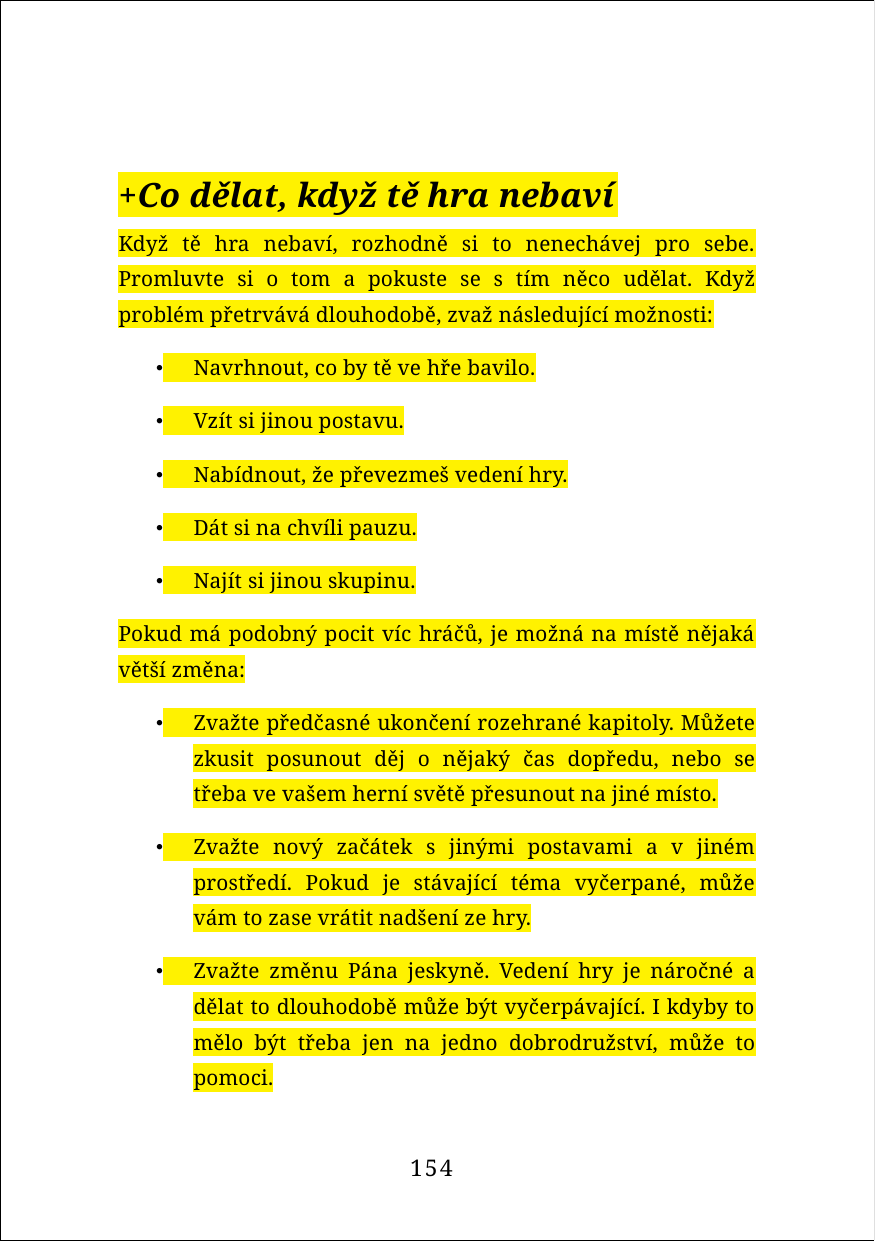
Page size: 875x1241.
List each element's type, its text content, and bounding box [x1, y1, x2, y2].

list Najít si jinou skupinu. [156, 566, 756, 594]
list Nabídnout, že převezmeš vedení hry. [156, 460, 756, 488]
list Vzít si jinou postavu. [156, 406, 756, 435]
text Když tě hra nebaví, rozhodně si to nenechávej pro sebe. Promluvte si o tom a pokuste se s tím něco udělat. Když problém přetrvává dlouhodobě, zvaž následující možnosti: [118, 229, 756, 328]
list Zvažte předčasné ukončení rozehrané kapitoly. Můžete zkusit posunout děj o nějaký čas dopředu, nebo se třeba ve vašem herní světě přesunout na jiné místo. [156, 708, 756, 808]
list Navrhnout, co by tě ve hře bavilo. [156, 353, 756, 382]
list Zvažte změnu Pána jeskyně. Vedení hry je náročné a dělat to dlouhodobě může být vyčerpávající. I kdyby to mělo být třeba jen na jedno dobrodružství, může to pomoci. [156, 957, 756, 1092]
subtitle +Co dělat, když tě hra nebaví [118, 172, 756, 217]
list Zvažte nový začátek s jinými postavami a v jiném prostředí. Pokud je stávající téma vyčerpané, může vám to zase vrátit nadšení ze hry. [156, 832, 756, 932]
list Dát si na chvíli pauzu. [156, 513, 756, 541]
text Pokud má podobný pocit víc hráčů, je možná na místě nějaká větší změna: [118, 619, 756, 683]
